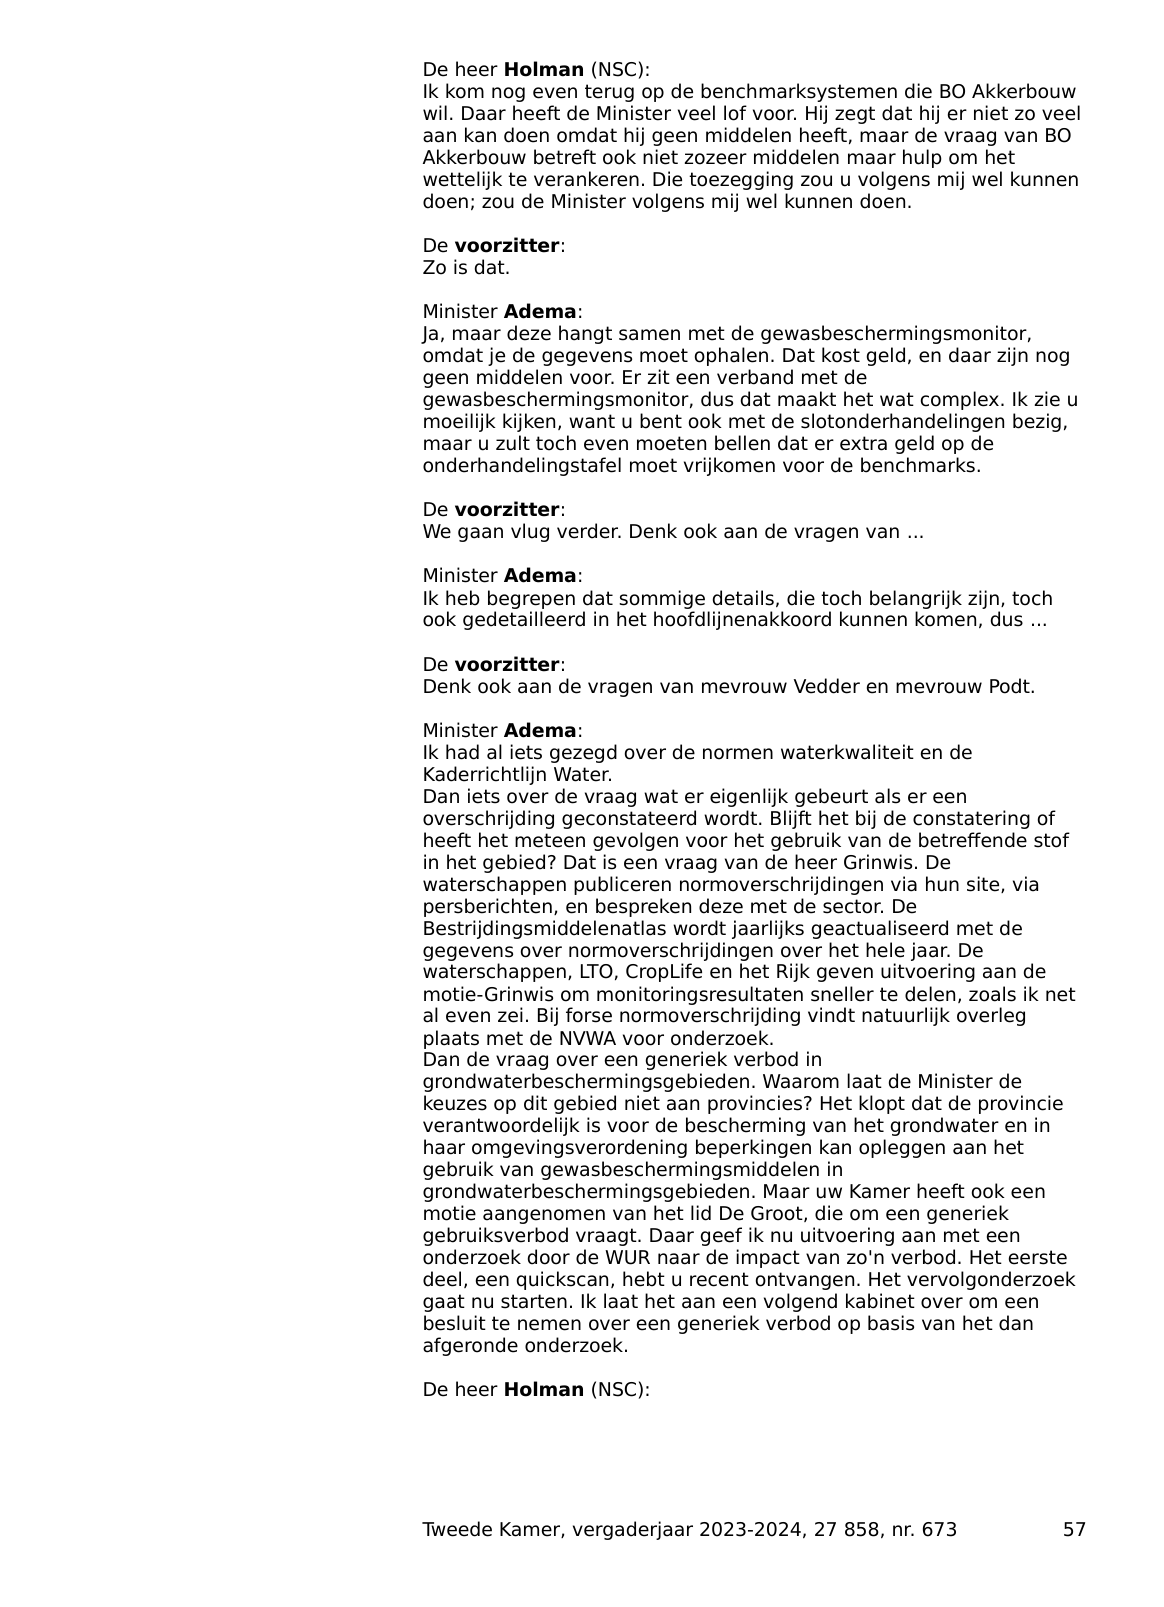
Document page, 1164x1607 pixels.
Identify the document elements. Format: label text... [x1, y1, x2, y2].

text De heer Holman (NSC): [422, 1379, 1087, 1401]
text Minister Adema: [422, 301, 1087, 323]
text De voorzitter: [422, 499, 1087, 521]
text Ik had al iets gezegd over de normen waterkwaliteit en de Kaderrichtlijn Water. [422, 742, 1087, 786]
text De heer Holman (NSC): [422, 59, 1087, 81]
text Dan de vraag over een generiek verbod in grondwaterbeschermingsgebieden. Waarom laat de Minister de keuzes op dit gebied niet aan provincies? Het klopt dat de provincie verantwoordelijk is voor de bescherming van het grondwater en in haar omgevingsverordening beperkingen kan opleggen aan het gebruik van gewasbeschermingsmiddelen in grondwaterbeschermingsgebieden. Maar uw Kamer heeft ook een motie aangenomen van het lid De Groot, die om een generiek gebruiksverbod vraagt. Daar geef ik nu uitvoering aan met een onderzoek door de WUR naar de impact van zo'n verbod. Het eerste deel, een quickscan, hebt u recent ontvangen. Het vervolgonderzoek gaat nu starten. Ik laat het aan een volgend kabinet over om een besluit te nemen over een generiek verbod op basis van het dan afgeronde onderzoek. [422, 1049, 1087, 1357]
text We gaan vlug verder. Denk ook aan de vragen van ... [422, 521, 1087, 543]
text Dan iets over de vraag wat er eigenlijk gebeurt als er een overschrijding geconstateerd wordt. Blijft het bij de constatering of heeft het meteen gevolgen voor het gebruik van de betreffende stof in het gebied? Dat is een vraag van de heer Grinwis. De waterschappen publiceren normoverschrijdingen via hun site, via persberichten, en bespreken deze met de sector. De Bestrijdingsmiddelenatlas wordt jaarlijks geactualiseerd met de gegevens over normoverschrijdingen over het hele jaar. De waterschappen, LTO, CropLife en het Rijk geven uitvoering aan de motie-Grinwis om monitoringsresultaten sneller te delen, zoals ik net al even zei. Bij forse normoverschrijding vindt natuurlijk overleg plaats met de NVWA voor onderzoek. [422, 786, 1087, 1049]
text De voorzitter: [422, 653, 1087, 676]
text Ik kom nog even terug op de benchmarksystemen die BO Akkerbouw wil. Daar heeft de Minister veel lof voor. Hij zegt dat hij er niet zo veel aan kan doen omdat hij geen middelen heeft, maar de vraag van BO Akkerbouw betreft ook niet zozeer middelen maar hulp om het wettelijk te verankeren. Die toezegging zou u volgens mij wel kunnen doen; zou de Minister volgens mij wel kunnen doen. [422, 81, 1087, 213]
text Ik heb begrepen dat sommige details, die toch belangrijk zijn, toch ook gedetailleerd in het hoofdlijnenakkoord kunnen komen, dus ... [422, 587, 1087, 631]
text Zo is dat. [422, 257, 1087, 279]
text Denk ook aan de vragen van mevrouw Vedder en mevrouw Podt. [422, 676, 1087, 697]
text Minister Adema: [422, 565, 1087, 587]
text Minister Adema: [422, 720, 1087, 742]
text Ja, maar deze hangt samen met de gewasbeschermingsmonitor, omdat je de gegevens moet ophalen. Dat kost geld, en daar zijn nog geen middelen voor. Er zit een verband met de gewasbeschermingsmonitor, dus dat maakt het wat complex. Ik zie u moeilijk kijken, want u bent ook met de slotonderhandelingen bezig, maar u zult toch even moeten bellen dat er extra geld op de onderhandelingstafel moet vrijkomen voor de benchmarks. [422, 323, 1087, 477]
text De voorzitter: [422, 235, 1087, 257]
